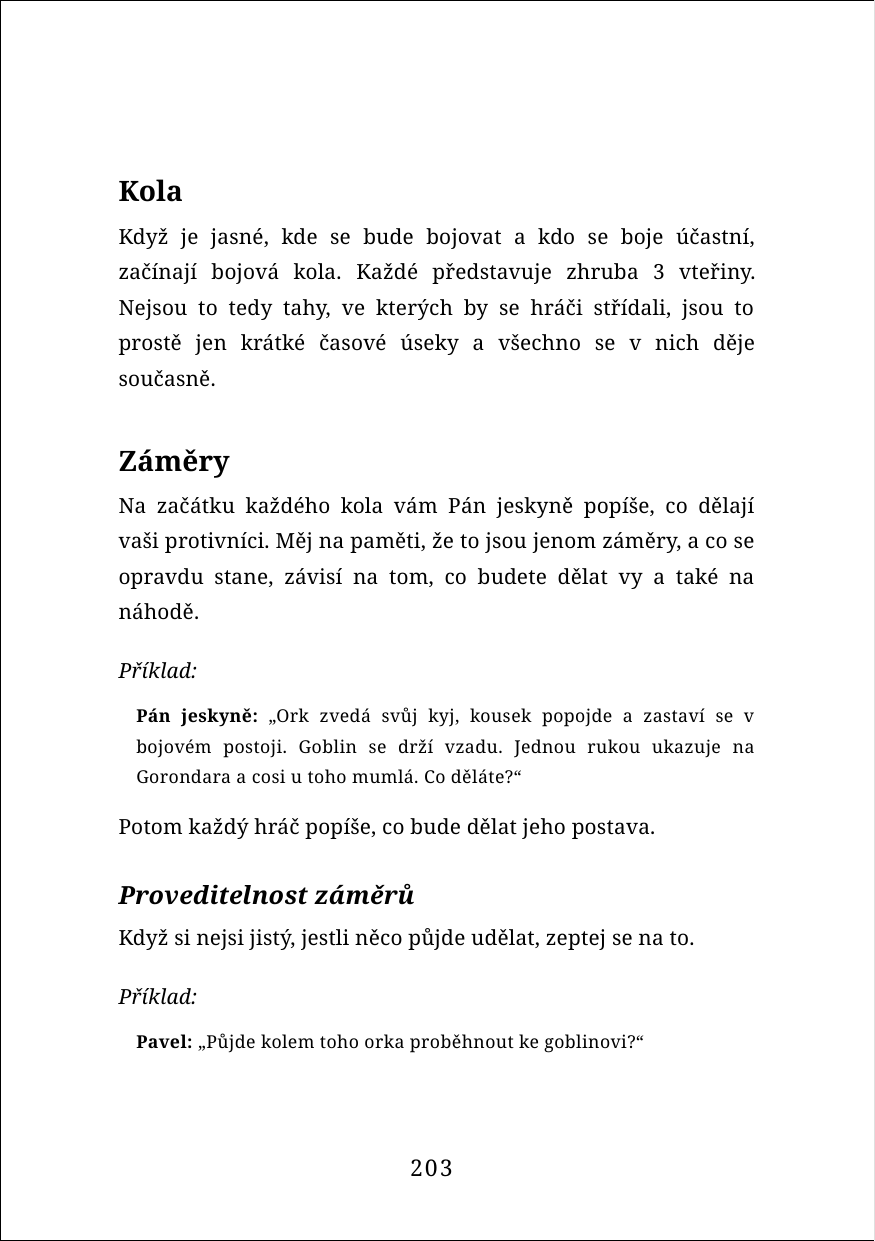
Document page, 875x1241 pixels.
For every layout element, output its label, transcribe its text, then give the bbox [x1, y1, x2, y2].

text Pavel: „Půjde kolem toho orka proběhnout ke goblinovi?“ [136, 1029, 756, 1054]
text Potom každý hráč popíše, co bude dělat jeho postava. [118, 812, 756, 841]
text Když si nejsi jistý, jestli něco půjde udělat, zeptej se na to. [118, 923, 756, 952]
text Na začátku každého kola vám Pán jeskyně popíše, co dělají vaši protivníci. Měj na paměti, že to jsou jenom záměry, a co se opravdu stane, závisí na tom, co budete dělat vy a také na náhodě. [118, 491, 756, 626]
subtitle Proveditelnost záměrů [118, 877, 756, 911]
text Příklad: [118, 657, 756, 685]
text Když je jasné, kde se bude bojovat a kdo se boje účastní, začínají bojová kola. Každé představuje zhruba 3 vteřiny. Nejsou to tedy tahy, ve kterých by se hráči střídali, jsou to prostě jen krátké časové úseky a všechno se v nich děje současně. [118, 222, 756, 392]
subtitle Kola [118, 172, 756, 210]
subtitle Záměry [118, 441, 756, 479]
text Příklad: [118, 982, 756, 1011]
text Pán jeskyně: „Ork zvedá svůj kyj, kousek popojde a zastaví se v bojovém postoji. Goblin se drží vzadu. Jednou rukou ukazuje na Gorondara a cosi u toho mumlá. Co děláte?“ [136, 704, 756, 788]
